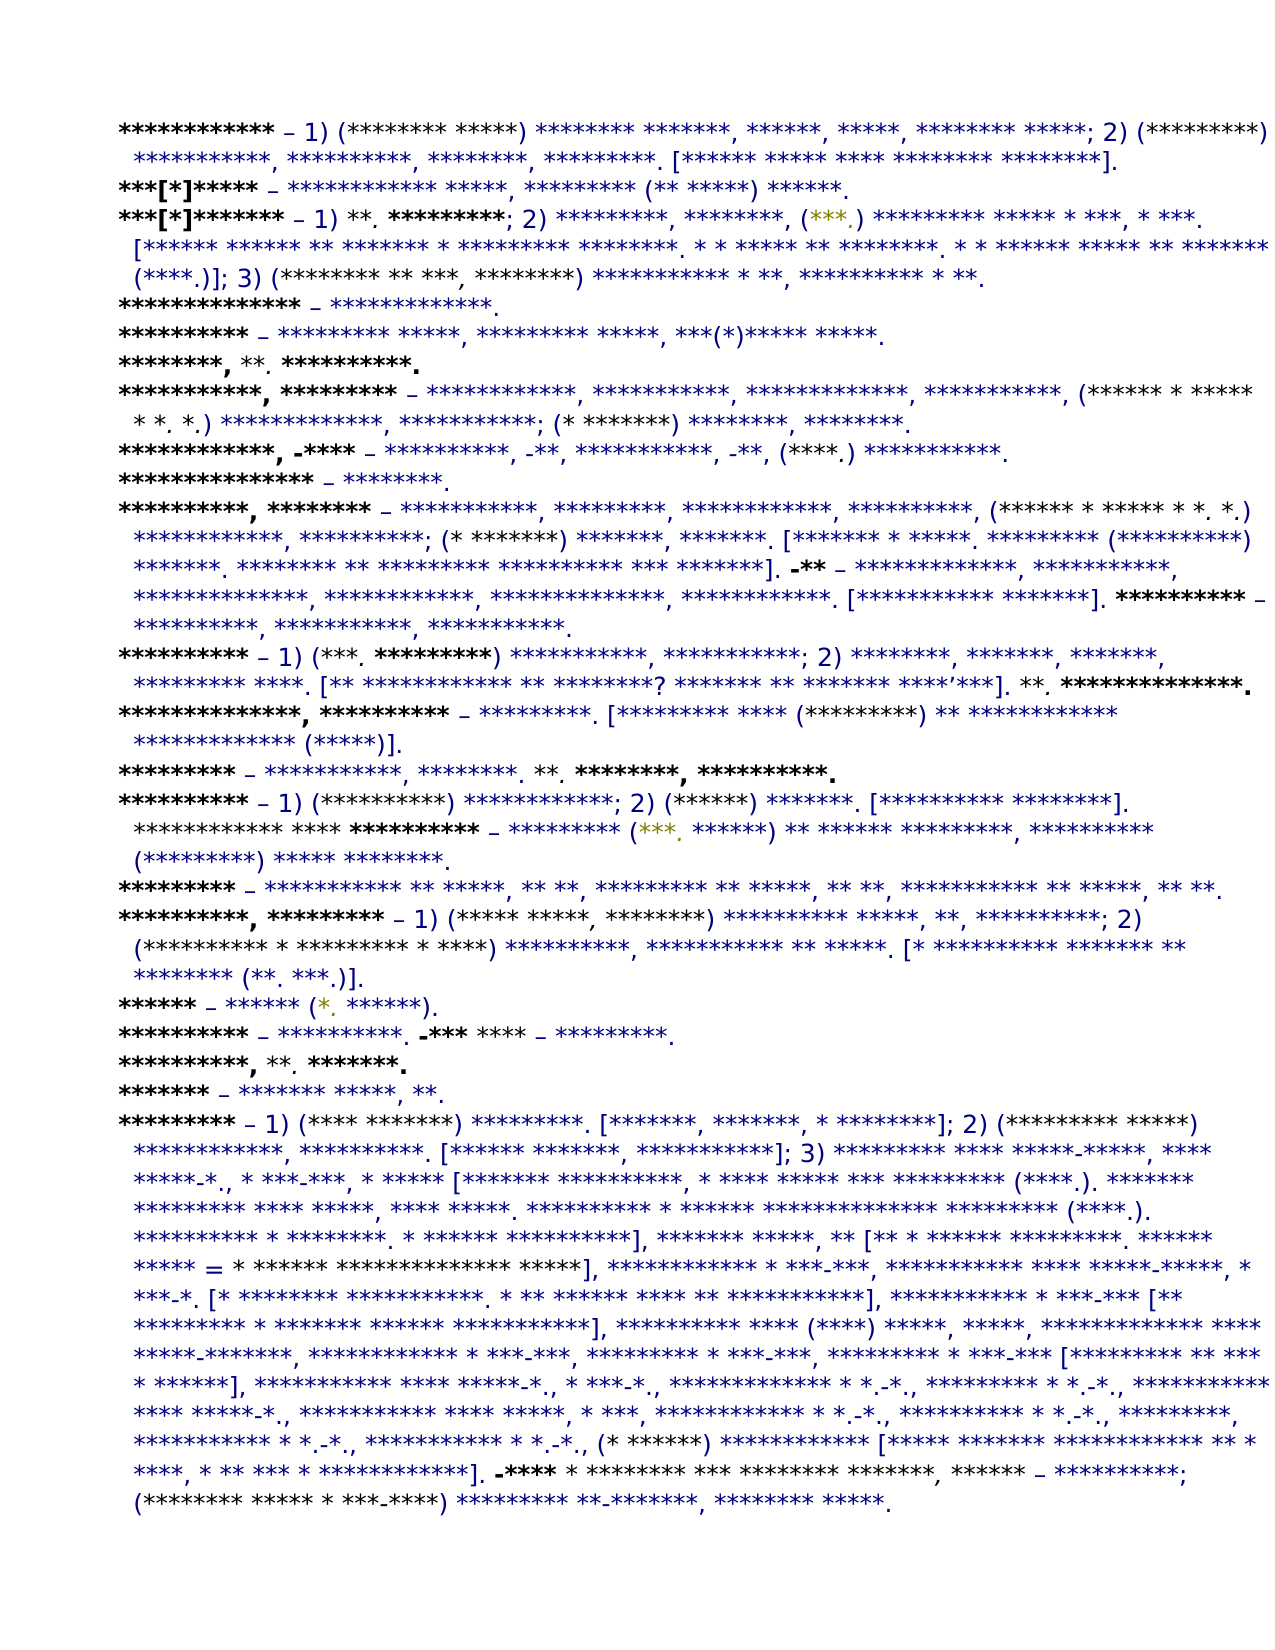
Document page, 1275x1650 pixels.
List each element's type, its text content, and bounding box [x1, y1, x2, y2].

text ************** – *************. [118, 293, 1275, 322]
text ********** – ********* *****, ********* *****, ***(*)***** *****. [118, 322, 1275, 351]
text **********, **. *******. [118, 1051, 1275, 1081]
text ********** – 1) (**********) ************; 2) (******) *******. [********** ********]. ************ **** ********** – ********* (***. ******) ** ****** *********, ********** (*********) ***** ********. [118, 789, 1275, 876]
text ***[*]***** – ************ *****, ********* (** *****) ******. [118, 176, 1275, 206]
text ******* – ******* *****, **. [118, 1081, 1275, 1110]
text **********, ********* – 1) (***** *****, ********) ********** *****, **, **********; 2) (********** * ********* * ****) **********, *********** ** *****. [* ********** ******* ** ******** (**. ***.)]. [118, 906, 1275, 993]
text ************, -**** – **********, -**, ***********, -**, (****.) ***********. [118, 439, 1275, 468]
text ********** – **********. -*** **** – *********. [118, 1022, 1275, 1051]
text ***[*]******* – 1) **. *********; 2) *********, ********, (***.) ********* ***** * ***, * ***. [****** ****** ** ******* * ********* ********. * * ***** ** ********. * * ****** ***** ** ******* (****.)]; 3) (******** ** ***, ********) *********** * **, ********** * **. [118, 206, 1275, 293]
text ********* – ***********, ********. **. ********, **********. [118, 760, 1275, 789]
text ************ – 1) (******** *****) ******** *******, ******, *****, ******** *****; 2) (*********) ***********, **********, ********, *********. [****** ***** **** ******** ********]. [118, 118, 1275, 176]
text *************** – ********. [118, 468, 1275, 497]
text **********, ******** – ***********, *********, ************, **********, (****** * ***** * *. *.) ************, **********; (* *******) *******, *******. [******* * *****. ********* (**********) *******. ******** ** ********* ********** *** *******]. -** – *************, ***********, **************, ************, **************, ************. [*********** *******]. ********** – **********, ***********, ***********. [118, 497, 1275, 643]
text ********* – *********** ** *****, ** **, ********* ** *****, ** **, *********** ** *****, ** **. [118, 876, 1275, 906]
text ********* – 1) (**** *******) *********. [*******, *******, * ********]; 2) (********* *****) ************, **********. [****** *******, ***********]; 3) ********* **** *****-*****, **** *****-*., * ***-***, * ***** [******* **********, * **** ***** *** ********* (****.). ******* ********* **** *****, **** *****. ********** * ****** ************** ********* (****.). ********** * ********. * ****** **********], ******* *****, ** [** * ****** *********. ****** ***** = * ****** ************** *****], ************ * ***-***, *********** **** *****-*****, * ***-*. [* ******** ***********. * ** ****** **** ** ***********], *********** * ***-*** [** ********* * ******* ****** ***********], ********** **** (****) *****, *****, ************* **** *****-*******, ************ * ***-***, ********* * ***-***, ********* * ***-*** [********* ** *** * ******], *********** **** *****-*., * ***-*., ************* * *.-*., ********* * *.-*., *********** **** *****-*., *********** **** *****, * ***, ************ * *.-*., ********** * *.-*., *********, *********** * *.-*., *********** * *.-*., (* ******) ************ [***** ******* ************ ** * ****, * ** *** * ************]. -**** * ******** *** ******** *******, ****** – **********; (******** ***** * ***-****) ********* **-*******, ******** *****. [118, 1110, 1275, 1518]
text ****** – ****** (*. ******). [118, 993, 1275, 1022]
text ********** – 1) (***. *********) ***********, ***********; 2) ********, *******, *******, ********* ****. [** ************ ** ********? ******* ** ******* ****’***]. **. **************. [118, 643, 1275, 701]
text ***********, ********* – ************, ***********, *************, ***********, (****** * ***** * *. *.) *************, ***********; (* *******) ********, ********. [118, 381, 1275, 439]
text **************, ********** – *********. [********* **** (*********) ** ************ ************* (*****)]. [118, 701, 1275, 760]
text ********, **. **********. [118, 351, 1275, 381]
